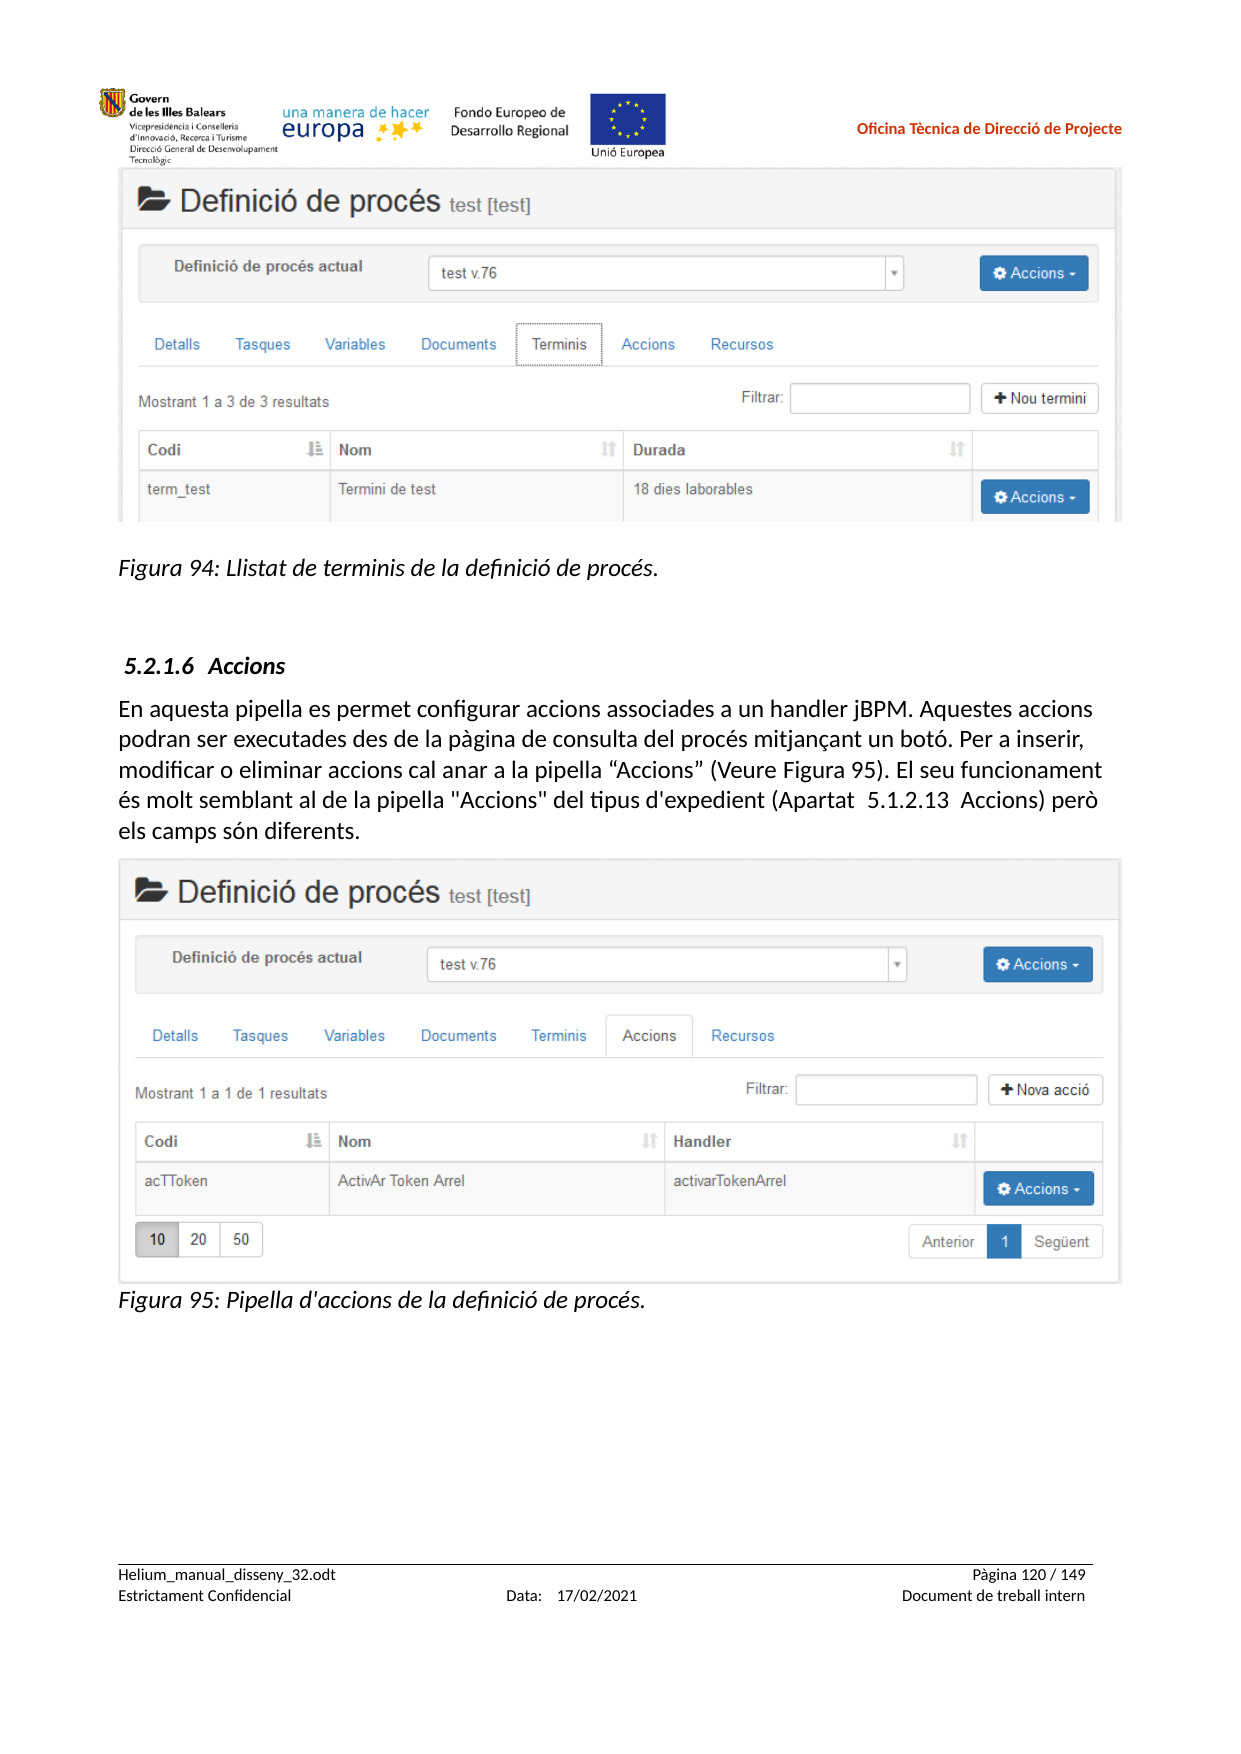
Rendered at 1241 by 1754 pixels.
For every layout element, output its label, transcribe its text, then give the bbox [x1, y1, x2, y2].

picture [99, 87, 668, 166]
picture [118, 858, 1123, 1284]
subtitle Accions [118, 650, 1122, 681]
text Figura 94: Llistat de terminis de la definició de procés. [118, 522, 1122, 582]
text En aquesta pipella es permet configurar accions associades a un handler jBPM. Aquestes accions podran ser executades des de la pàgina de consulta del procés mitjançant un botó. Per a inserir, modificar o eliminar accions cal anar a la pipella “Accions” (Veure Figura 95). El seu funcionament és molt semblant al de la pipella "Accions" del tipus d'expedient (Apartat 5.1.2.13 Accions) però els camps són diferents. [118, 693, 1122, 846]
picture [118, 167, 1123, 522]
text Figura 95: Pipella d'accions de la definició de procés. [118, 1284, 1122, 1314]
